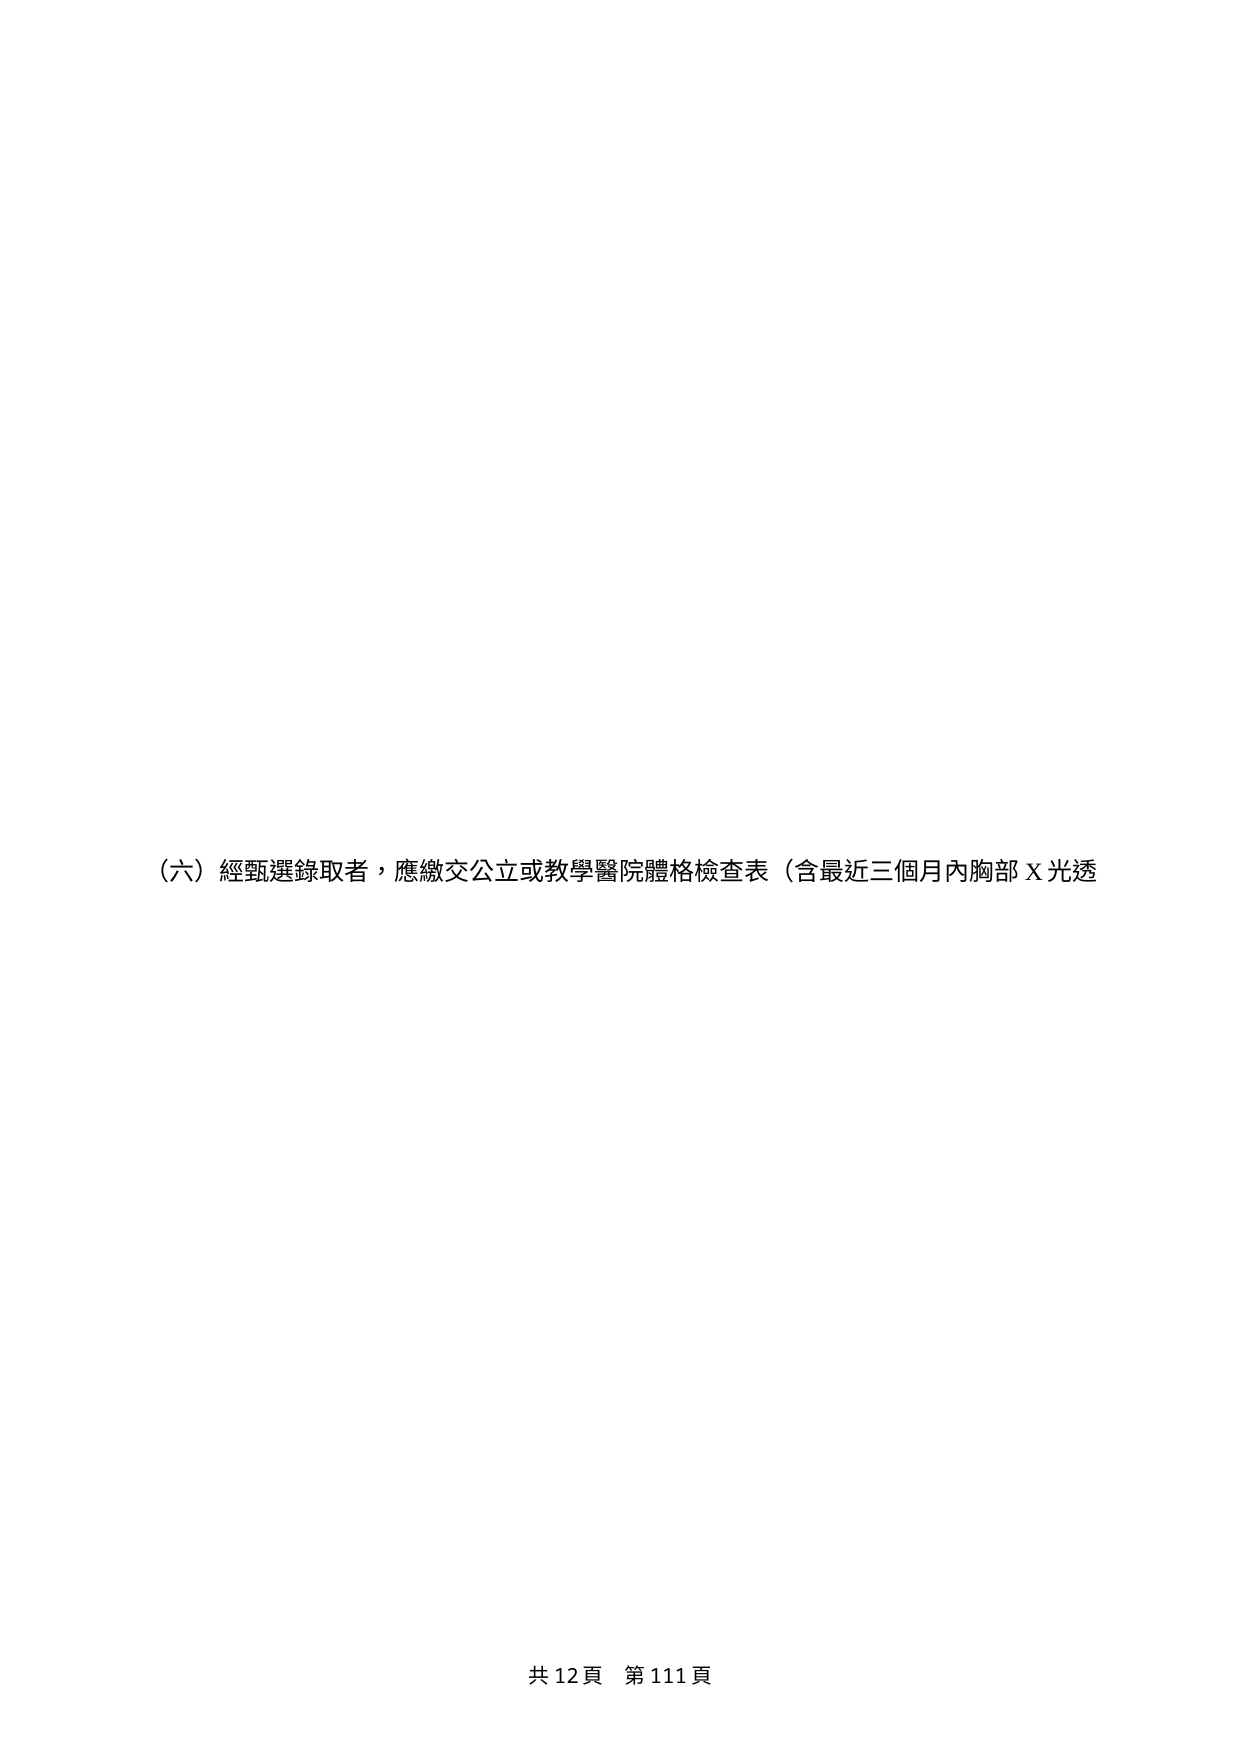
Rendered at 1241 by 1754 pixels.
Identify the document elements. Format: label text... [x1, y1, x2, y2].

text （六）經甄選錄取者，應繳交公立或教學醫院體格檢查表（含最近三個月內胸部X光透 [144, 828, 1122, 891]
